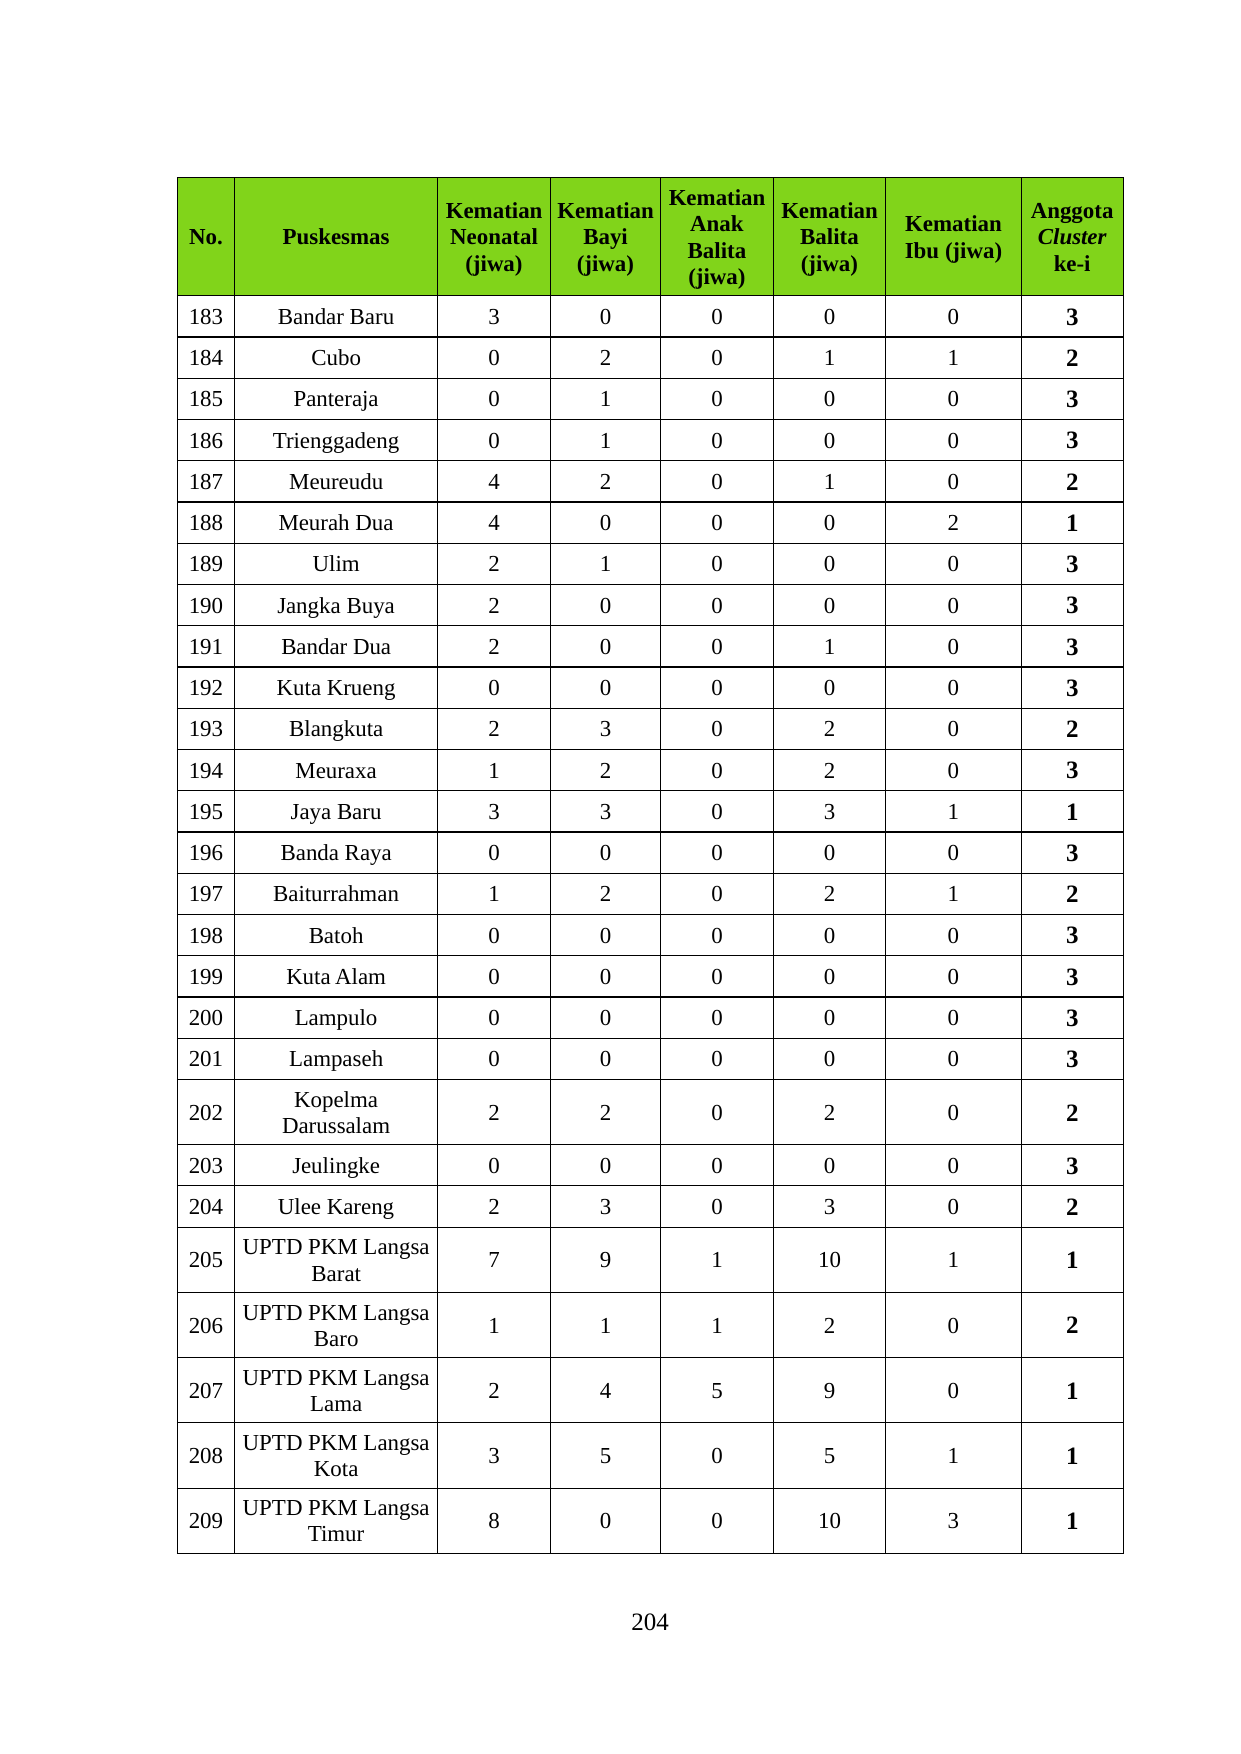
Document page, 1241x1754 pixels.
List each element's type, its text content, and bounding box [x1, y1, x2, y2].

table_cell Kuta Alam [235, 956, 437, 996]
table_cell 3 [1022, 585, 1123, 625]
table_cell 3 [1022, 296, 1123, 336]
table_cell 2 [551, 338, 660, 378]
table_cell 0 [886, 626, 1021, 666]
table_cell 1 [886, 874, 1021, 914]
table_cell 0 [774, 585, 885, 625]
table_cell 3 [886, 1489, 1021, 1553]
table_cell 0 [886, 1039, 1021, 1079]
table_cell 2 [1022, 1080, 1123, 1144]
table_cell Lampulo [235, 998, 437, 1038]
table_cell 0 [774, 1145, 885, 1185]
table_cell 4 [438, 503, 550, 543]
table_cell 5 [661, 1358, 773, 1422]
table_cell 3 [1022, 544, 1123, 584]
table_cell Meurah Dua [235, 503, 437, 543]
table_cell 1 [438, 1293, 550, 1357]
table_cell 3 [1022, 915, 1123, 955]
table_cell Trienggadeng [235, 420, 437, 460]
table_cell 0 [551, 1145, 660, 1185]
table_cell 0 [661, 626, 773, 666]
table_cell 189 [178, 544, 234, 584]
table_cell 2 [551, 461, 660, 501]
table_cell 3 [1022, 379, 1123, 419]
table_cell 191 [178, 626, 234, 666]
table_cell 8 [438, 1489, 550, 1553]
table_cell 3 [438, 296, 550, 336]
table_cell 2 [438, 544, 550, 584]
table_cell 200 [178, 998, 234, 1038]
table_cell 0 [551, 668, 660, 708]
table_cell Meureudu [235, 461, 437, 501]
table_cell 0 [774, 544, 885, 584]
table_cell UPTD PKM Langsa Barat [235, 1228, 437, 1292]
table_cell 0 [661, 1039, 773, 1079]
table_cell Panteraja [235, 379, 437, 419]
table_cell Anggota Cluster ke-i [1022, 178, 1123, 295]
table_cell 1 [551, 544, 660, 584]
table_cell Cubo [235, 338, 437, 378]
table_cell 196 [178, 833, 234, 873]
table_cell Kuta Krueng [235, 668, 437, 708]
table_cell 0 [886, 544, 1021, 584]
table_cell 0 [774, 833, 885, 873]
table_cell 2 [886, 503, 1021, 543]
table_cell 9 [551, 1228, 660, 1292]
table_cell 1 [774, 626, 885, 666]
table_cell 2 [1022, 1186, 1123, 1227]
table_cell 3 [774, 1186, 885, 1227]
table_cell 1 [661, 1293, 773, 1357]
table_cell 0 [661, 1080, 773, 1144]
table_cell 0 [774, 379, 885, 419]
table_cell UPTD PKM Langsa Timur [235, 1489, 437, 1553]
table_cell 0 [661, 874, 773, 914]
table_cell 1 [774, 338, 885, 378]
table_cell 2 [438, 1080, 550, 1144]
table_cell 1 [551, 420, 660, 460]
table_cell 5 [551, 1423, 660, 1487]
table_cell 3 [438, 1423, 550, 1487]
table_cell 0 [886, 1080, 1021, 1144]
table_cell 197 [178, 874, 234, 914]
table_cell 9 [774, 1358, 885, 1422]
table_cell Ulim [235, 544, 437, 584]
table_cell 0 [438, 956, 550, 996]
table_cell 1 [551, 379, 660, 419]
table_cell 0 [886, 1358, 1021, 1422]
table_cell 0 [438, 998, 550, 1038]
table_cell Jaya Baru [235, 791, 437, 831]
table_cell 2 [774, 1080, 885, 1144]
table_cell 1 [886, 1423, 1021, 1487]
table_cell 0 [774, 998, 885, 1038]
table_cell UPTD PKM Langsa Lama [235, 1358, 437, 1422]
table_cell 2 [438, 1186, 550, 1227]
table_cell 183 [178, 296, 234, 336]
table_cell 0 [886, 1293, 1021, 1357]
table_cell 0 [661, 668, 773, 708]
table_cell 0 [886, 1186, 1021, 1227]
table_cell Lampaseh [235, 1039, 437, 1079]
table_cell 0 [886, 585, 1021, 625]
table_cell 5 [774, 1423, 885, 1487]
table_cell 1 [438, 750, 550, 790]
table_cell 0 [438, 668, 550, 708]
table_cell Bandar Dua [235, 626, 437, 666]
table_cell 0 [551, 585, 660, 625]
table_cell 2 [438, 626, 550, 666]
table_cell 10 [774, 1489, 885, 1553]
table_cell 0 [886, 296, 1021, 336]
table_cell 0 [438, 1039, 550, 1079]
table_cell 1 [1022, 1358, 1123, 1422]
table_cell 0 [551, 1489, 660, 1553]
table_cell 186 [178, 420, 234, 460]
table_cell 0 [551, 296, 660, 336]
table_cell UPTD PKM Langsa Baro [235, 1293, 437, 1357]
table_cell 4 [551, 1358, 660, 1422]
table_cell 3 [1022, 998, 1123, 1038]
table_cell 204 [178, 1186, 234, 1227]
table_cell 3 [1022, 420, 1123, 460]
table_cell 0 [661, 1423, 773, 1487]
table_cell 0 [886, 1145, 1021, 1185]
table_cell 0 [661, 750, 773, 790]
table_cell Kematian Anak Balita (jiwa) [661, 178, 773, 295]
table_cell 0 [661, 709, 773, 749]
table_cell 0 [661, 1186, 773, 1227]
table_cell 3 [1022, 1039, 1123, 1079]
table_cell 201 [178, 1039, 234, 1079]
table_cell 2 [1022, 461, 1123, 501]
table_cell 0 [438, 915, 550, 955]
table_cell 0 [886, 379, 1021, 419]
table_cell 0 [661, 791, 773, 831]
table_cell 1 [438, 874, 550, 914]
table_cell 2 [438, 709, 550, 749]
table_cell 0 [661, 833, 773, 873]
table_cell 1 [886, 1228, 1021, 1292]
table_cell Kematian Neonatal (jiwa) [438, 178, 550, 295]
table_cell 1 [661, 1228, 773, 1292]
table_cell 1 [886, 338, 1021, 378]
table_cell 190 [178, 585, 234, 625]
table_cell 1 [886, 791, 1021, 831]
table_cell 0 [661, 998, 773, 1038]
table_cell 2 [774, 709, 885, 749]
table_cell Kematian Ibu (jiwa) [886, 178, 1021, 295]
table_cell 0 [886, 668, 1021, 708]
table_cell 3 [1022, 956, 1123, 996]
table_cell 0 [438, 1145, 550, 1185]
table_cell 0 [661, 915, 773, 955]
table_cell 7 [438, 1228, 550, 1292]
table_cell 1 [774, 461, 885, 501]
table_cell 0 [774, 296, 885, 336]
table_cell 0 [661, 1145, 773, 1185]
table_cell Kematian Balita (jiwa) [774, 178, 885, 295]
table_cell 0 [774, 503, 885, 543]
table_cell 3 [774, 791, 885, 831]
table_cell 0 [661, 503, 773, 543]
table_cell 194 [178, 750, 234, 790]
table_cell 3 [1022, 750, 1123, 790]
table_cell Banda Raya [235, 833, 437, 873]
table_cell 2 [774, 750, 885, 790]
table_cell Bandar Baru [235, 296, 437, 336]
table_cell 0 [661, 544, 773, 584]
table_cell 3 [551, 791, 660, 831]
table_cell 205 [178, 1228, 234, 1292]
table_cell 188 [178, 503, 234, 543]
table_cell 1 [1022, 791, 1123, 831]
table_cell 0 [886, 709, 1021, 749]
table_cell 2 [774, 874, 885, 914]
table_cell 0 [438, 420, 550, 460]
table_cell 2 [1022, 709, 1123, 749]
table_cell 0 [551, 1039, 660, 1079]
table_cell 0 [886, 833, 1021, 873]
table_cell 0 [661, 585, 773, 625]
table_cell 3 [1022, 626, 1123, 666]
table_cell 193 [178, 709, 234, 749]
table_cell Jeulingke [235, 1145, 437, 1185]
table_cell 0 [774, 1039, 885, 1079]
table_cell 202 [178, 1080, 234, 1144]
table_cell Puskesmas [235, 178, 437, 295]
table_cell 0 [438, 379, 550, 419]
table_cell 0 [886, 420, 1021, 460]
table_cell 0 [774, 668, 885, 708]
table_cell 0 [551, 626, 660, 666]
table_cell 209 [178, 1489, 234, 1553]
table_cell 0 [438, 833, 550, 873]
table_cell 0 [661, 956, 773, 996]
table_cell 10 [774, 1228, 885, 1292]
table_cell 0 [438, 338, 550, 378]
table_cell 3 [551, 709, 660, 749]
table_cell 0 [661, 461, 773, 501]
table_cell 198 [178, 915, 234, 955]
table_cell 203 [178, 1145, 234, 1185]
table_cell 1 [1022, 1228, 1123, 1292]
table_cell 0 [551, 915, 660, 955]
table_cell 0 [661, 379, 773, 419]
table_cell 2 [1022, 874, 1123, 914]
table_cell 2 [438, 1358, 550, 1422]
table_cell 0 [774, 956, 885, 996]
table_cell 0 [551, 833, 660, 873]
table_cell 2 [774, 1293, 885, 1357]
table_cell 0 [551, 998, 660, 1038]
table_cell 206 [178, 1293, 234, 1357]
table_cell 1 [551, 1293, 660, 1357]
table_cell 1 [1022, 1423, 1123, 1487]
table_cell 2 [551, 750, 660, 790]
table_cell 0 [886, 915, 1021, 955]
table_cell 185 [178, 379, 234, 419]
table_cell 0 [661, 338, 773, 378]
table_cell 195 [178, 791, 234, 831]
table_cell 0 [886, 956, 1021, 996]
table_cell Kopelma Darussalam [235, 1080, 437, 1144]
table_cell 2 [551, 874, 660, 914]
table_cell Meuraxa [235, 750, 437, 790]
table_cell 3 [551, 1186, 660, 1227]
table_cell 187 [178, 461, 234, 501]
table_cell 3 [1022, 833, 1123, 873]
table_cell 1 [1022, 1489, 1123, 1553]
table_cell 2 [551, 1080, 660, 1144]
table_cell Blangkuta [235, 709, 437, 749]
table_cell 0 [551, 956, 660, 996]
table_cell 2 [1022, 1293, 1123, 1357]
table_cell 0 [886, 750, 1021, 790]
table_cell 208 [178, 1423, 234, 1487]
table_cell No. [178, 178, 234, 295]
table_cell 199 [178, 956, 234, 996]
table_cell 2 [438, 585, 550, 625]
table_cell 0 [661, 296, 773, 336]
table_cell UPTD PKM Langsa Kota [235, 1423, 437, 1487]
table_cell 0 [551, 503, 660, 543]
table_cell 4 [438, 461, 550, 501]
table_cell 3 [438, 791, 550, 831]
table_cell 2 [1022, 338, 1123, 378]
table_cell Kematian Bayi (jiwa) [551, 178, 660, 295]
table_cell 1 [1022, 503, 1123, 543]
table_cell 184 [178, 338, 234, 378]
table_cell 3 [1022, 668, 1123, 708]
table_cell Jangka Buya [235, 585, 437, 625]
table_cell 0 [661, 1489, 773, 1553]
table_cell Batoh [235, 915, 437, 955]
table_cell Baiturrahman [235, 874, 437, 914]
table_cell 0 [661, 420, 773, 460]
table_cell 192 [178, 668, 234, 708]
table_cell 207 [178, 1358, 234, 1422]
table_cell 0 [774, 420, 885, 460]
table_cell 0 [886, 461, 1021, 501]
table_cell 0 [886, 998, 1021, 1038]
table_cell Ulee Kareng [235, 1186, 437, 1227]
table_cell 3 [1022, 1145, 1123, 1185]
table_cell 0 [774, 915, 885, 955]
